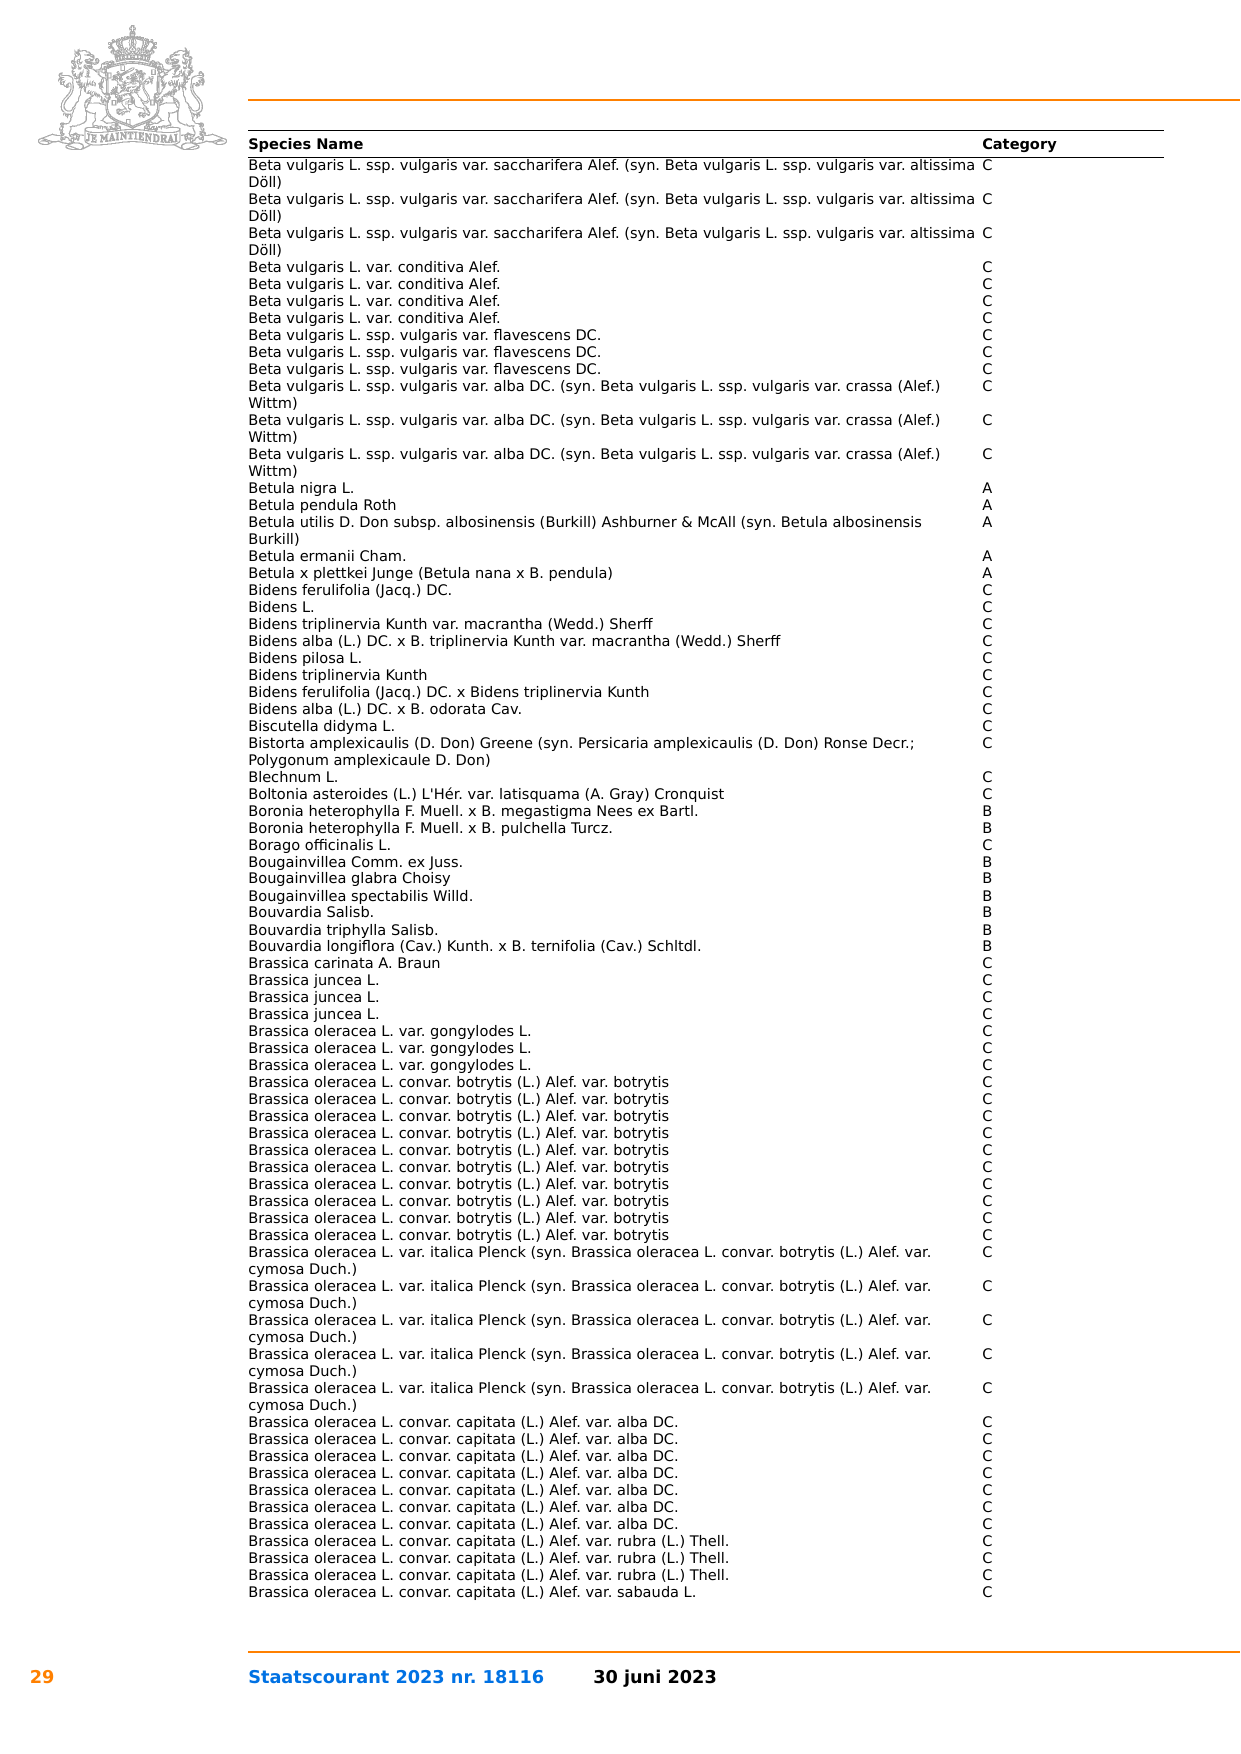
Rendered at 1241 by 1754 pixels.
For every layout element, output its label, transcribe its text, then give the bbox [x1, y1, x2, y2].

table_cell Bidens alba (L.) DC. x B. odorata Cav. [248, 701, 976, 718]
table_cell Brassica oleracea L. convar. capitata (L.) Alef. var. rubra (L.) Thell. [248, 1550, 976, 1567]
table_cell C [976, 361, 1163, 378]
table_cell B [976, 803, 1163, 819]
table_cell C [976, 378, 1163, 412]
table_cell B [976, 870, 1163, 887]
table_cell Boltonia asteroides (L.) L'Hér. var. latisquama (A. Gray) Cronquist [248, 786, 976, 802]
table_cell Brassica oleracea L. var. italica Plenck (syn. Brassica oleracea L. convar. botrytis (L.) Alef. var. cymosa Duch.) [248, 1278, 976, 1312]
table_cell Brassica oleracea L. var. italica Plenck (syn. Brassica oleracea L. convar. botrytis (L.) Alef. var. cymosa Duch.) [248, 1380, 976, 1414]
table_cell C [976, 718, 1163, 734]
table_cell C [976, 1499, 1163, 1516]
table_cell B [976, 854, 1163, 870]
table_cell B [976, 904, 1163, 921]
table_cell Betula pendula Roth [248, 497, 976, 514]
table_cell C [976, 259, 1163, 276]
picture [38, 25, 227, 150]
table_cell C [976, 344, 1163, 361]
table_cell C [976, 1023, 1163, 1040]
table_cell C [976, 1278, 1163, 1312]
table_cell Brassica oleracea L. var. italica Plenck (syn. Brassica oleracea L. convar. botrytis (L.) Alef. var. cymosa Duch.) [248, 1346, 976, 1380]
table_cell C [976, 735, 1163, 768]
table_cell B [976, 820, 1163, 836]
table_cell Brassica oleracea L. var. italica Plenck (syn. Brassica oleracea L. convar. botrytis (L.) Alef. var. cymosa Duch.) [248, 1312, 976, 1346]
table_cell Brassica oleracea L. convar. capitata (L.) Alef. var. alba DC. [248, 1414, 976, 1431]
table_cell Beta vulgaris L. ssp. vulgaris var. alba DC. (syn. Beta vulgaris L. ssp. vulgaris var. crassa (Alef.) Wittm) [248, 412, 976, 446]
table_cell Beta vulgaris L. var. conditiva Alef. [248, 310, 976, 327]
table_cell Brassica oleracea L. convar. capitata (L.) Alef. var. rubra (L.) Thell. [248, 1567, 976, 1583]
table_cell C [976, 582, 1163, 599]
table_cell Brassica juncea L. [248, 989, 976, 1006]
table_cell C [976, 1550, 1163, 1567]
table_cell Boronia heterophylla F. Muell. x B. pulchella Turcz. [248, 820, 976, 836]
table_cell C [976, 1006, 1163, 1023]
table_cell Brassica oleracea L. convar. botrytis (L.) Alef. var. botrytis [248, 1108, 976, 1125]
table_cell Brassica oleracea L. convar. botrytis (L.) Alef. var. botrytis [248, 1210, 976, 1227]
table_cell Blechnum L. [248, 769, 976, 786]
table_cell C [976, 701, 1163, 718]
table_cell Bidens triplinervia Kunth var. macrantha (Wedd.) Sherff [248, 616, 976, 633]
table_cell C [976, 1516, 1163, 1533]
table_cell C [976, 1567, 1163, 1583]
table_cell Bouvardia Salisb. [248, 904, 976, 921]
table_cell A [976, 565, 1163, 582]
table_cell C [976, 1414, 1163, 1431]
table_cell C [976, 225, 1163, 259]
table_cell Biscutella didyma L. [248, 718, 976, 734]
table_cell Betula ermanii Cham. [248, 548, 976, 565]
table_cell Betula utilis D. Don subsp. albosinensis (Burkill) Ashburner & McAll (syn. Betula albosinensis Burkill) [248, 514, 976, 548]
table_cell Brassica oleracea L. var. gongylodes L. [248, 1040, 976, 1057]
table_cell C [976, 327, 1163, 344]
table_cell Bidens ferulifolia (Jacq.) DC. x Bidens triplinervia Kunth [248, 684, 976, 701]
table_cell Beta vulgaris L. ssp. vulgaris var. alba DC. (syn. Beta vulgaris L. ssp. vulgaris var. crassa (Alef.) Wittm) [248, 378, 976, 412]
table_cell C [976, 158, 1163, 191]
table_cell Brassica oleracea L. convar. botrytis (L.) Alef. var. botrytis [248, 1074, 976, 1091]
table_cell C [976, 684, 1163, 701]
table_cell Beta vulgaris L. ssp. vulgaris var. flavescens DC. [248, 361, 976, 378]
table_cell C [976, 1465, 1163, 1482]
table_cell Brassica oleracea L. convar. botrytis (L.) Alef. var. botrytis [248, 1159, 976, 1176]
table_cell Borago officinalis L. [248, 836, 976, 853]
table_cell C [976, 633, 1163, 650]
table_cell Brassica oleracea L. convar. capitata (L.) Alef. var. alba DC. [248, 1448, 976, 1465]
table_cell Brassica oleracea L. var. gongylodes L. [248, 1057, 976, 1074]
table_cell Bougainvillea spectabilis Willd. [248, 888, 976, 904]
table_cell C [976, 1108, 1163, 1125]
table_cell Bidens L. [248, 599, 976, 616]
table_cell Brassica oleracea L. convar. botrytis (L.) Alef. var. botrytis [248, 1176, 976, 1193]
table_cell C [976, 1584, 1163, 1601]
table_cell Beta vulgaris L. ssp. vulgaris var. alba DC. (syn. Beta vulgaris L. ssp. vulgaris var. crassa (Alef.) Wittm) [248, 446, 976, 480]
table_cell C [976, 1448, 1163, 1465]
table_cell C [976, 650, 1163, 667]
table_cell C [976, 1057, 1163, 1074]
table_cell C [976, 1482, 1163, 1499]
table_cell C [976, 1193, 1163, 1210]
table_cell Brassica oleracea L. convar. capitata (L.) Alef. var. alba DC. [248, 1516, 976, 1533]
table_cell Bistorta amplexicaulis (D. Don) Greene (syn. Persicaria amplexicaulis (D. Don) Ronse Decr.; Polygonum amplexicaule D. Don) [248, 735, 976, 768]
table_header Species Name [248, 131, 976, 157]
table_cell Brassica juncea L. [248, 1006, 976, 1023]
table_cell C [976, 293, 1163, 310]
table_cell C [976, 1346, 1163, 1380]
table_cell B [976, 888, 1163, 904]
table_cell Bouvardia triphylla Salisb. [248, 921, 976, 938]
table_cell Betula nigra L. [248, 480, 976, 497]
table_cell Bidens ferulifolia (Jacq.) DC. [248, 582, 976, 599]
table_header Category [976, 131, 1163, 157]
table_cell C [976, 1159, 1163, 1176]
table_cell Bidens pilosa L. [248, 650, 976, 667]
table_cell Bidens triplinervia Kunth [248, 667, 976, 684]
table_cell C [976, 1244, 1163, 1278]
table_cell B [976, 938, 1163, 955]
table_cell Bouvardia longiflora (Cav.) Kunth. x B. ternifolia (Cav.) Schltdl. [248, 938, 976, 955]
table_cell C [976, 616, 1163, 633]
table_cell Brassica oleracea L. convar. botrytis (L.) Alef. var. botrytis [248, 1142, 976, 1159]
table_cell C [976, 1533, 1163, 1549]
table_cell Beta vulgaris L. var. conditiva Alef. [248, 276, 976, 293]
table_cell C [976, 1125, 1163, 1142]
table_cell A [976, 514, 1163, 548]
table_cell C [976, 1227, 1163, 1244]
table_cell Beta vulgaris L. ssp. vulgaris var. saccharifera Alef. (syn. Beta vulgaris L. ssp. vulgaris var. altissima Döll) [248, 158, 976, 191]
table_cell C [976, 1380, 1163, 1414]
table_cell C [976, 1210, 1163, 1227]
table_cell Brassica oleracea L. var. italica Plenck (syn. Brassica oleracea L. convar. botrytis (L.) Alef. var. cymosa Duch.) [248, 1244, 976, 1278]
table_cell A [976, 480, 1163, 497]
table_cell Brassica oleracea L. convar. capitata (L.) Alef. var. alba DC. [248, 1431, 976, 1448]
table_cell Brassica oleracea L. convar. botrytis (L.) Alef. var. botrytis [248, 1125, 976, 1142]
table_cell Brassica oleracea L. convar. capitata (L.) Alef. var. alba DC. [248, 1499, 976, 1516]
table_cell A [976, 497, 1163, 514]
table_cell C [976, 989, 1163, 1006]
table_cell Bidens alba (L.) DC. x B. triplinervia Kunth var. macrantha (Wedd.) Sherff [248, 633, 976, 650]
table_cell C [976, 1091, 1163, 1108]
table_cell Brassica oleracea L. convar. botrytis (L.) Alef. var. botrytis [248, 1193, 976, 1210]
table_cell Beta vulgaris L. var. conditiva Alef. [248, 293, 976, 310]
table_cell Brassica oleracea L. convar. capitata (L.) Alef. var. sabauda L. [248, 1584, 976, 1601]
table_cell C [976, 1074, 1163, 1091]
table_cell C [976, 599, 1163, 616]
table_cell Brassica oleracea L. convar. botrytis (L.) Alef. var. botrytis [248, 1227, 976, 1244]
table_cell C [976, 1040, 1163, 1057]
table_cell A [976, 548, 1163, 565]
table_cell C [976, 1312, 1163, 1346]
table_cell C [976, 769, 1163, 786]
table_cell C [976, 191, 1163, 225]
table_cell Bougainvillea Comm. ex Juss. [248, 854, 976, 870]
table_cell C [976, 446, 1163, 480]
table_cell C [976, 836, 1163, 853]
table_cell Beta vulgaris L. ssp. vulgaris var. flavescens DC. [248, 327, 976, 344]
table_cell C [976, 1431, 1163, 1448]
table_cell C [976, 667, 1163, 684]
table_cell Brassica oleracea L. convar. capitata (L.) Alef. var. alba DC. [248, 1482, 976, 1499]
table_cell Bougainvillea glabra Choisy [248, 870, 976, 887]
table_cell B [976, 921, 1163, 938]
table_cell Brassica oleracea L. convar. capitata (L.) Alef. var. rubra (L.) Thell. [248, 1533, 976, 1549]
table_cell Brassica oleracea L. convar. botrytis (L.) Alef. var. botrytis [248, 1091, 976, 1108]
table_cell C [976, 1176, 1163, 1193]
table_cell C [976, 310, 1163, 327]
table_cell Beta vulgaris L. var. conditiva Alef. [248, 259, 976, 276]
table_cell Brassica oleracea L. convar. capitata (L.) Alef. var. alba DC. [248, 1465, 976, 1482]
table_cell C [976, 955, 1163, 972]
table_cell Betula x plettkei Junge (Betula nana x B. pendula) [248, 565, 976, 582]
table_cell Brassica oleracea L. var. gongylodes L. [248, 1023, 976, 1040]
table_cell Boronia heterophylla F. Muell. x B. megastigma Nees ex Bartl. [248, 803, 976, 819]
table_cell C [976, 1142, 1163, 1159]
table_cell Brassica carinata A. Braun [248, 955, 976, 972]
table_cell Brassica juncea L. [248, 972, 976, 989]
table_cell C [976, 276, 1163, 293]
table_cell C [976, 972, 1163, 989]
table_cell C [976, 412, 1163, 446]
table_cell Beta vulgaris L. ssp. vulgaris var. flavescens DC. [248, 344, 976, 361]
table_cell Beta vulgaris L. ssp. vulgaris var. saccharifera Alef. (syn. Beta vulgaris L. ssp. vulgaris var. altissima Döll) [248, 225, 976, 259]
table_cell Beta vulgaris L. ssp. vulgaris var. saccharifera Alef. (syn. Beta vulgaris L. ssp. vulgaris var. altissima Döll) [248, 191, 976, 225]
table_cell C [976, 786, 1163, 802]
